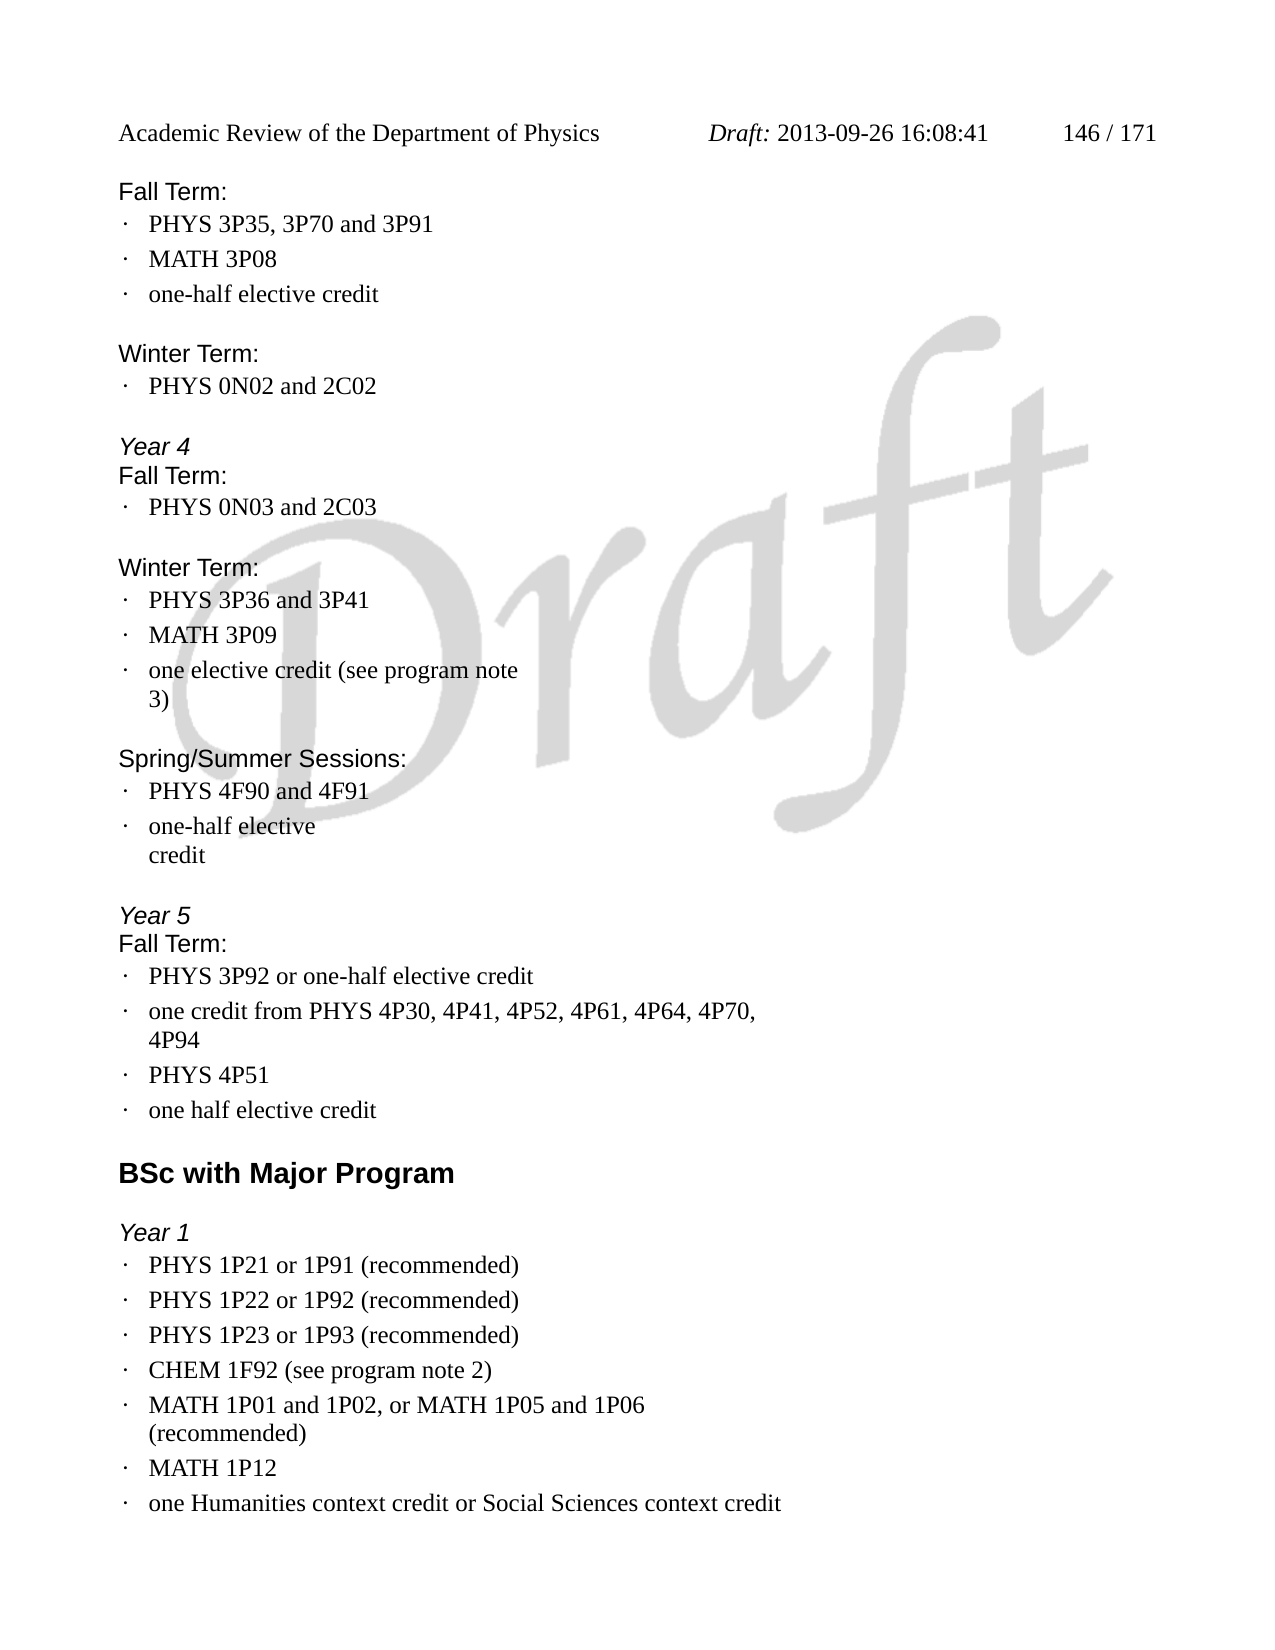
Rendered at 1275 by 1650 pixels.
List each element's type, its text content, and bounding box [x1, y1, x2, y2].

picture [118, 773, 1157, 872]
picture [118, 958, 1157, 1127]
table_cell MATH 1P12 [145, 1450, 811, 1485]
table_cell · [118, 617, 145, 652]
table_cell one-half elective credit [145, 276, 438, 311]
table_cell · [118, 652, 145, 716]
table_cell · [118, 241, 145, 276]
table_header PHYS 4F90 and 4F91 [145, 773, 380, 808]
table_cell · [118, 1485, 145, 1520]
table_cell MATH 1P01 and 1P02, or MATH 1P05 and 1P06 (recommended) [145, 1387, 811, 1450]
table_header · [118, 582, 145, 617]
text Winter Term: [118, 524, 1157, 582]
table_header · [118, 489, 145, 524]
table_cell one Humanities context credit or Social Sciences context credit [145, 1485, 811, 1520]
table_header PHYS 0N03 and 2C03 [145, 489, 381, 524]
text BSc with Major Program Year 1 [118, 1127, 1157, 1247]
table_cell · [118, 1317, 145, 1352]
table_cell PHYS 4P51 [145, 1057, 816, 1092]
table_cell · [118, 276, 145, 311]
table_cell · [118, 1057, 145, 1092]
table_cell · [118, 1450, 145, 1485]
table_cell MATH 3P08 [145, 241, 438, 276]
table_header PHYS 3P92 or one-half elective credit [145, 958, 816, 993]
table_cell one credit from PHYS 4P30, 4P41, 4P52, 4P61, 4P64, 4P70, 4P94 [145, 993, 816, 1057]
table_cell · [118, 1092, 145, 1127]
table_header PHYS 3P35, 3P70 and 3P91 [145, 206, 438, 241]
picture [118, 489, 1157, 524]
table_cell CHEM 1F92 (see program note 2) [145, 1352, 811, 1387]
table_cell · [118, 993, 145, 1057]
table_cell · [118, 1387, 145, 1450]
text Year 5 Fall Term: [118, 872, 1157, 958]
table_header PHYS 1P21 or 1P91 (recommended) [145, 1247, 811, 1282]
table_cell · [118, 1282, 145, 1317]
table_header PHYS 0N02 and 2C02 [145, 368, 381, 403]
picture [118, 118, 1157, 177]
picture [118, 368, 1157, 403]
table_cell one half elective credit [145, 1092, 816, 1127]
table_cell one-half elective credit [145, 808, 380, 872]
table_header · [118, 773, 145, 808]
text Fall Term: [118, 177, 1157, 206]
picture [118, 582, 1157, 716]
table_cell MATH 3P09 [145, 617, 546, 652]
table_header · [118, 206, 145, 241]
picture [118, 206, 1157, 311]
text Winter Term: [118, 311, 1157, 368]
table_cell one elective credit (see program note 3) [145, 652, 546, 716]
table_header · [118, 958, 145, 993]
table_cell · [118, 1352, 145, 1387]
table_cell PHYS 1P23 or 1P93 (recommended) [145, 1317, 811, 1352]
table_header · [118, 368, 145, 403]
picture [118, 1247, 1157, 1532]
table_header · [118, 1247, 145, 1282]
text Spring/Summer Sessions: [118, 716, 1157, 773]
text Year 4 Fall Term: [118, 403, 1157, 489]
table_header PHYS 3P36 and 3P41 [145, 582, 546, 617]
table_cell · [118, 808, 145, 872]
table_cell PHYS 1P22 or 1P92 (recommended) [145, 1282, 811, 1317]
